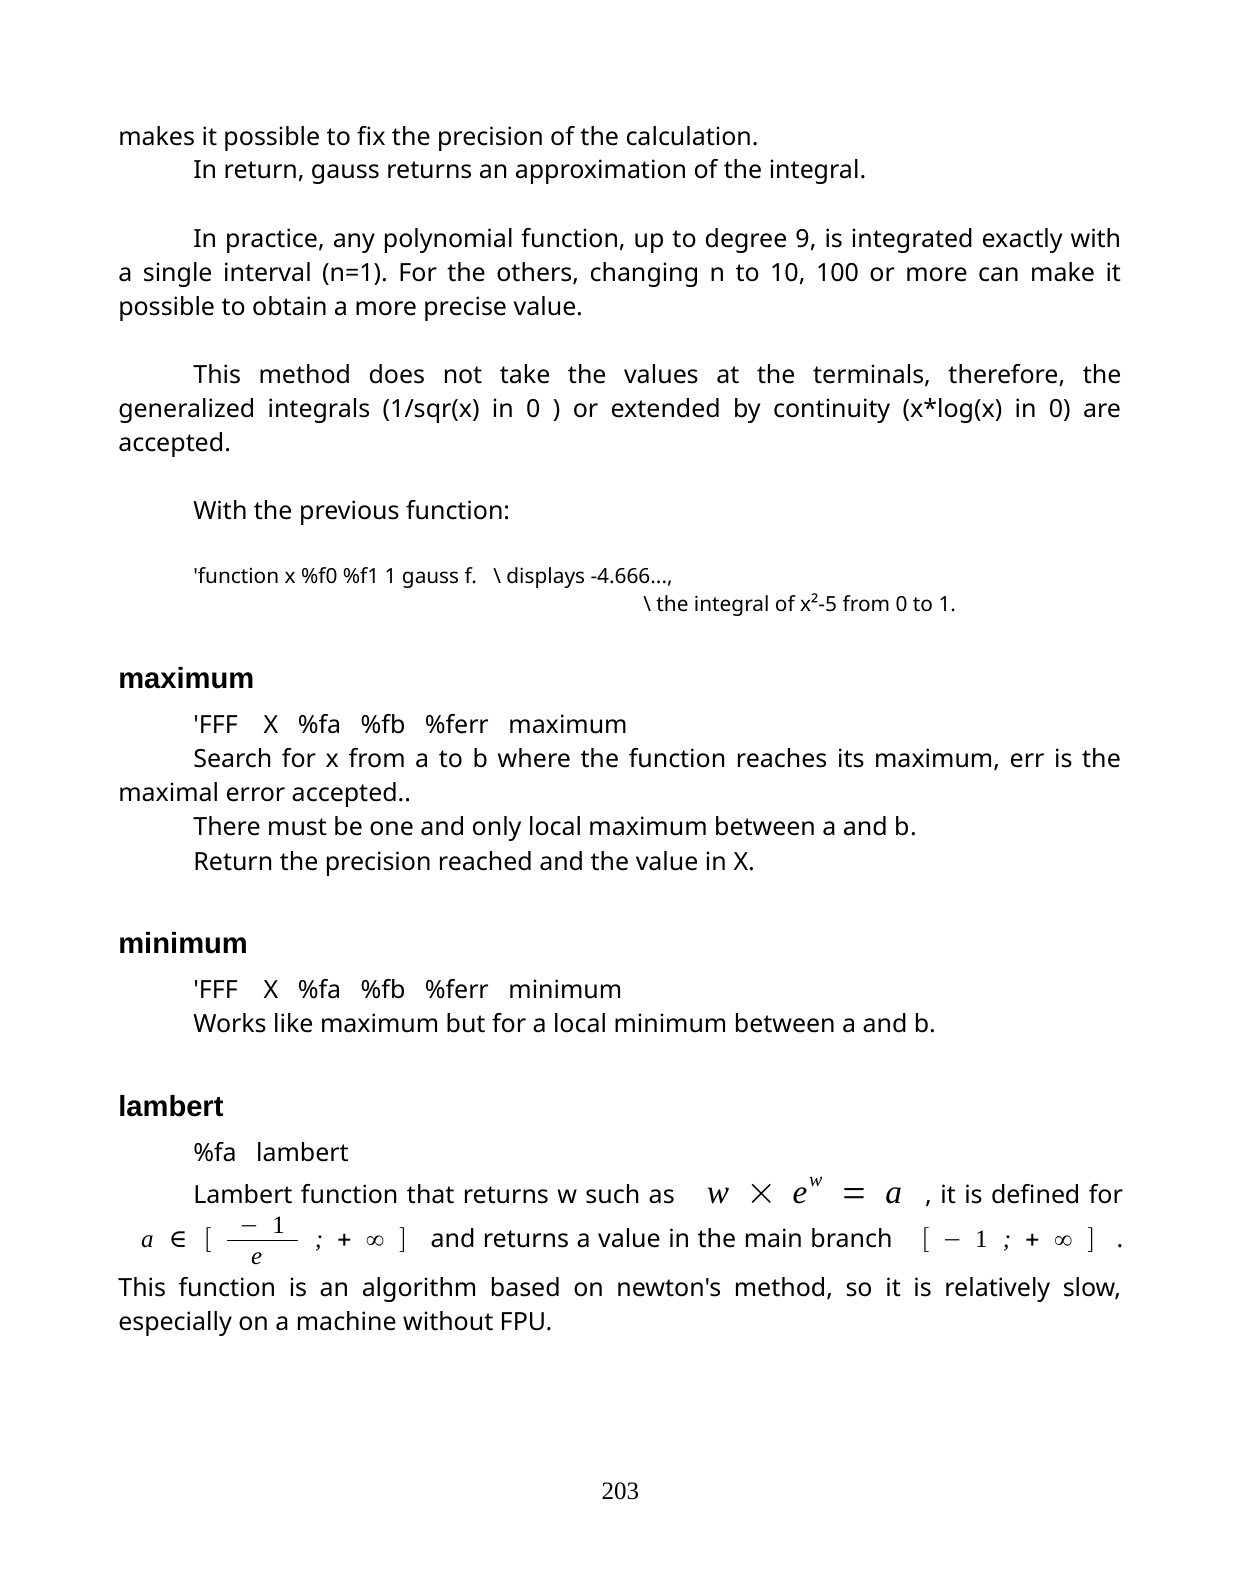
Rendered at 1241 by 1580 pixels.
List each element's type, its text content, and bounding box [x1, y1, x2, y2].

text 'FFF X %fa %fb %ferr minimum [118, 972, 1123, 1006]
text In practice, any polynomial function, up to degree 9, is integrated exactly with a single interval (n=1). For the others, changing n to 10, 100 or more can make it possible to obtain a more precise value. [118, 220, 1123, 322]
text With the previous function: [118, 493, 1123, 527]
text Return the precision reached and the value in X. [118, 843, 1123, 877]
text %fa lambert [118, 1135, 1123, 1169]
text \ the integral of x²-5 from 0 to 1. [118, 589, 1123, 618]
subtitle minimum [118, 926, 1122, 959]
subtitle maximum [118, 661, 1122, 694]
text This method does not take the values at the terminals, therefore, the generalized integrals (1/sqr(x) in 0 ) or extended by continuity (x*log(x) in 0) are accepted. [118, 357, 1123, 459]
text In return, gauss returns an approximation of the integral. [118, 152, 1123, 186]
text makes it possible to fix the precision of the calculation. [118, 118, 1123, 152]
text Lambert function that returns w such as , it is defined for and returns a value in the main branch . This function is an algorithm based on newton's method, so it is relatively slow, especially on a machine without FPU. [118, 1169, 1123, 1338]
text Works like maximum but for a local minimum between a and b. [118, 1006, 1123, 1040]
subtitle lambert [118, 1089, 1122, 1122]
text 'FFF X %fa %fb %ferr maximum [118, 707, 1123, 741]
text Search for x from a to b where the function reaches its maximum, err is the maximal error accepted.. [118, 741, 1123, 809]
text 'function x %f0 %f1 1 gauss f. \ displays -4.666..., [118, 561, 1123, 589]
text There must be one and only local maximum between a and b. [118, 809, 1123, 843]
